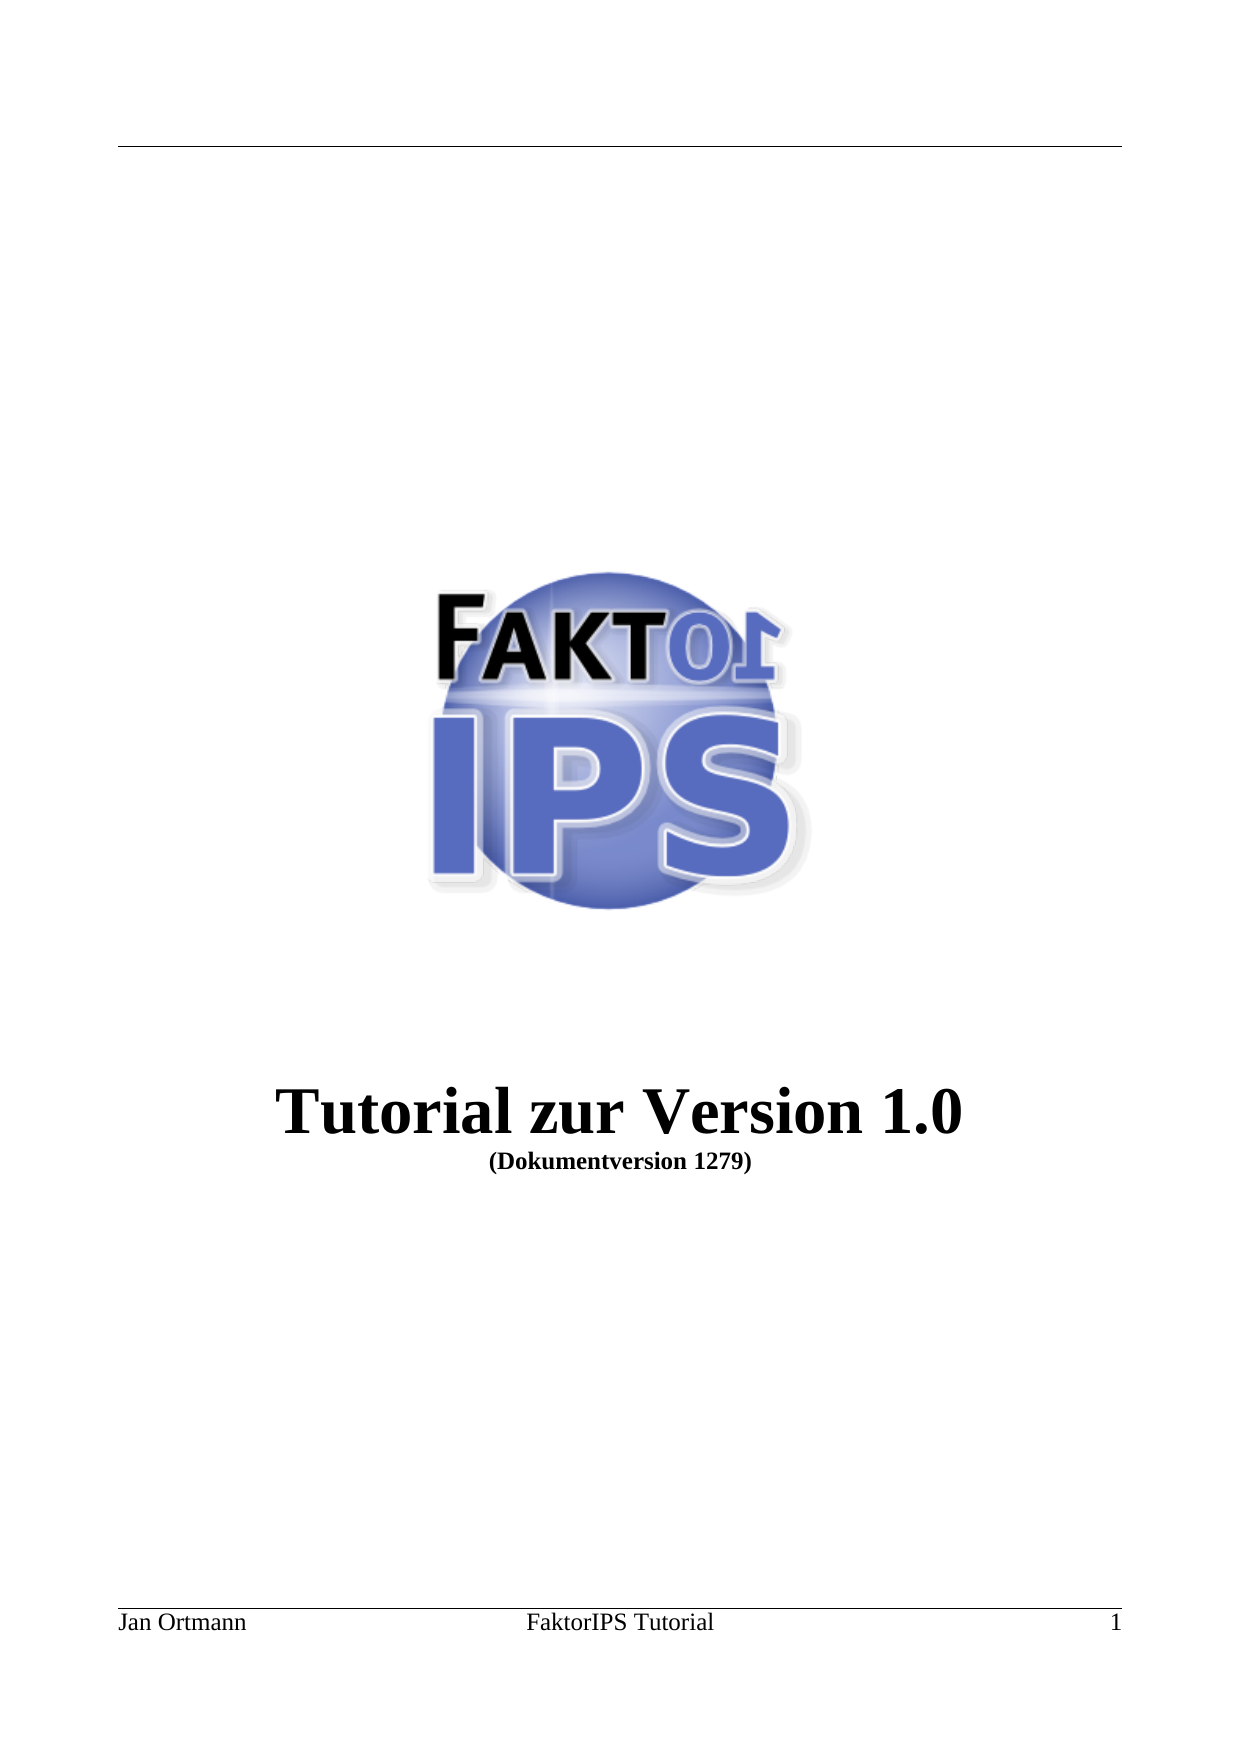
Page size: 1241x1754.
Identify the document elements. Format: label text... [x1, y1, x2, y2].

picture [424, 544, 816, 936]
text Tutorial zur Version 1.0 [118, 1074, 1122, 1147]
text (Dokumentversion 1279) [118, 1147, 1122, 1175]
